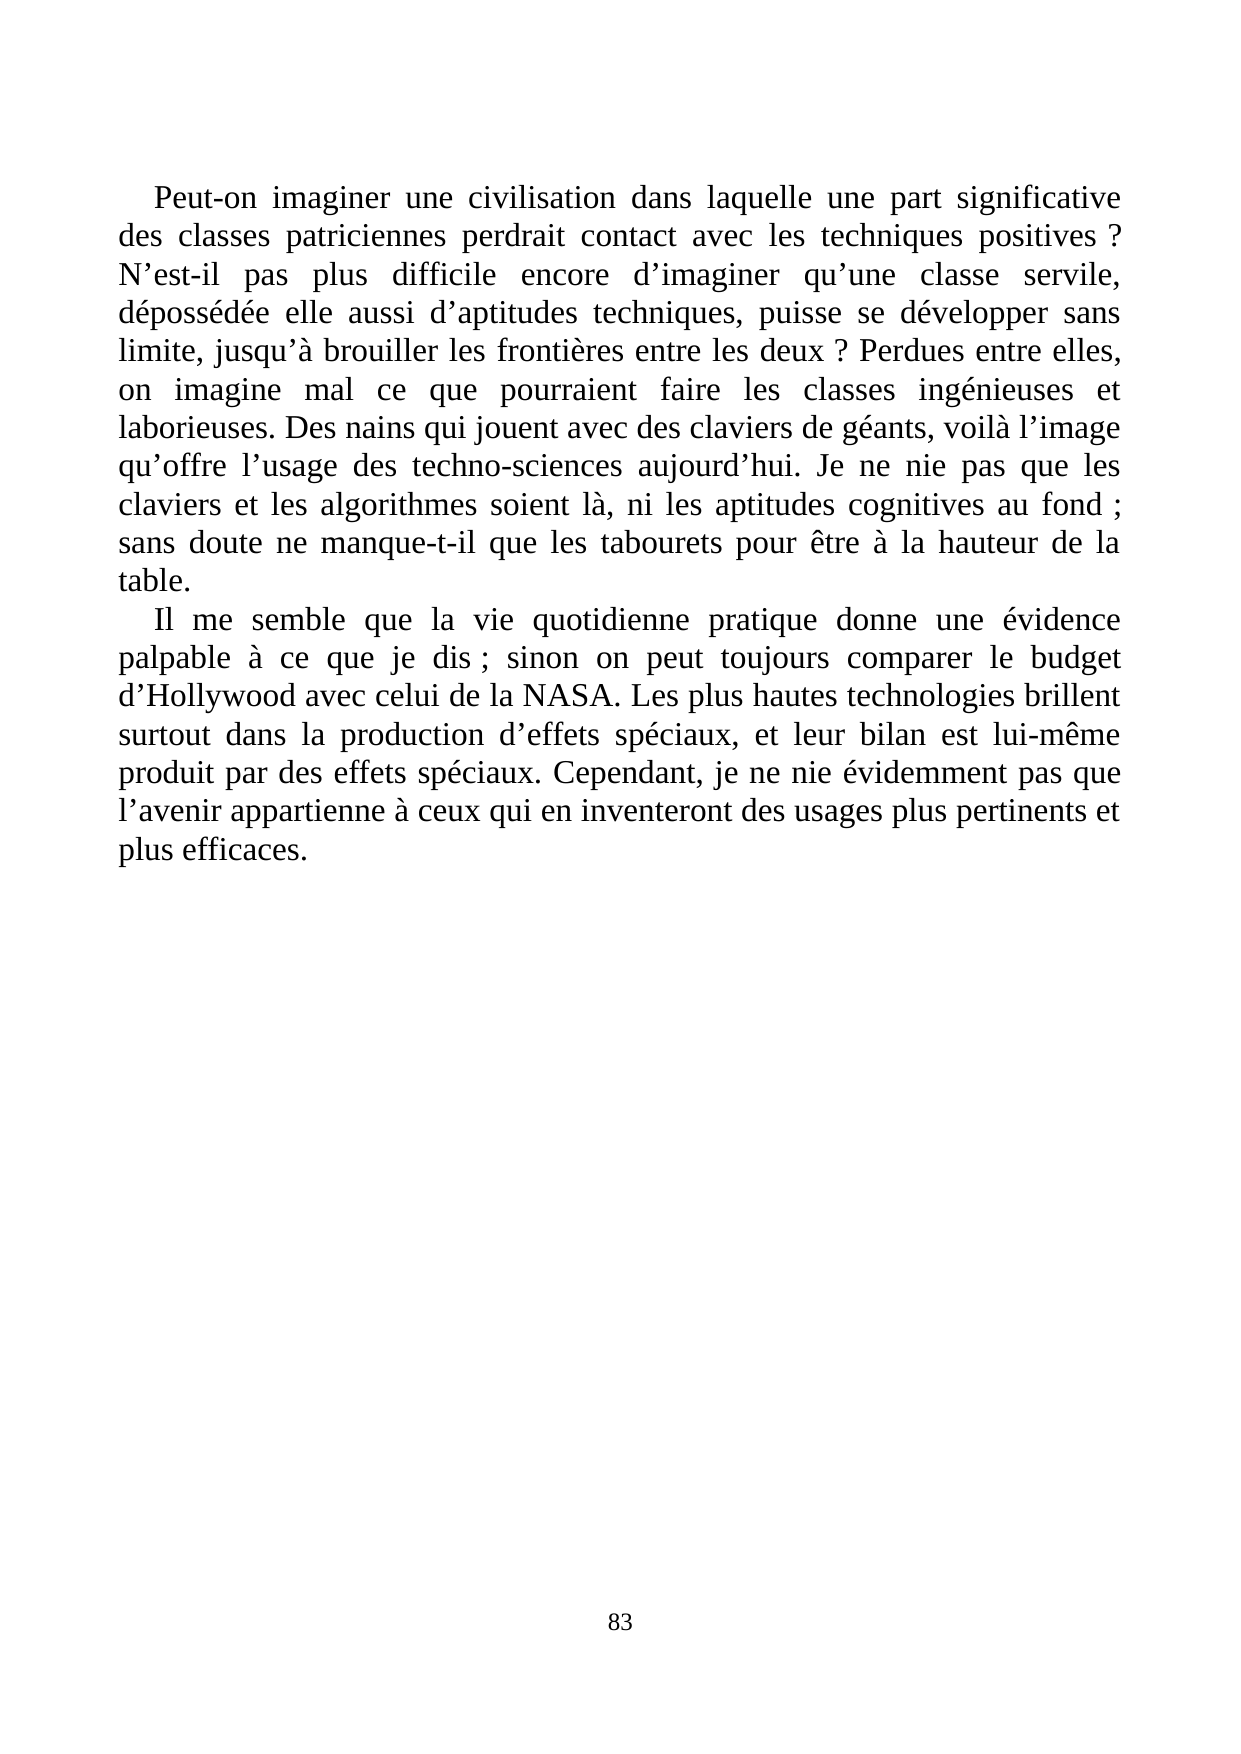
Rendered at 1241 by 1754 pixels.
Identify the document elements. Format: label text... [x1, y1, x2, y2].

text Il me semble que la vie quotidienne pratique donne une évidence palpable à ce que je dis ; sinon on peut toujours comparer le budget d’Hollywood avec celui de la NASA. Les plus hautes technologies brillent surtout dans la production d’effets spéciaux, et leur bilan est lui-même produit par des effets spéciaux. Cependant, je ne nie évidemment pas que l’avenir appartienne à ceux qui en inventeront des usages plus pertinents et plus efficaces. [118, 599, 1122, 867]
text Peut-on imaginer une civilisation dans laquelle une part significative des classes patriciennes perdrait contact avec les techniques positives ? N’est-il pas plus difficile encore d’imaginer qu’une classe servile, dépossédée elle aussi d’aptitudes techniques, puisse se développer sans limite, jusqu’à brouiller les frontières entre les deux ? Perdues entre elles, on imagine mal ce que pourraient faire les classes ingénieuses et laborieuses. Des nains qui jouent avec des claviers de géants, voilà l’image qu’offre l’usage des techno-sciences aujourd’hui. Je ne nie pas que les claviers et les algorithmes soient là, ni les aptitudes cognitives au fond ; sans doute ne manque-t-il que les tabourets pour être à la hauteur de la table. [118, 177, 1122, 599]
